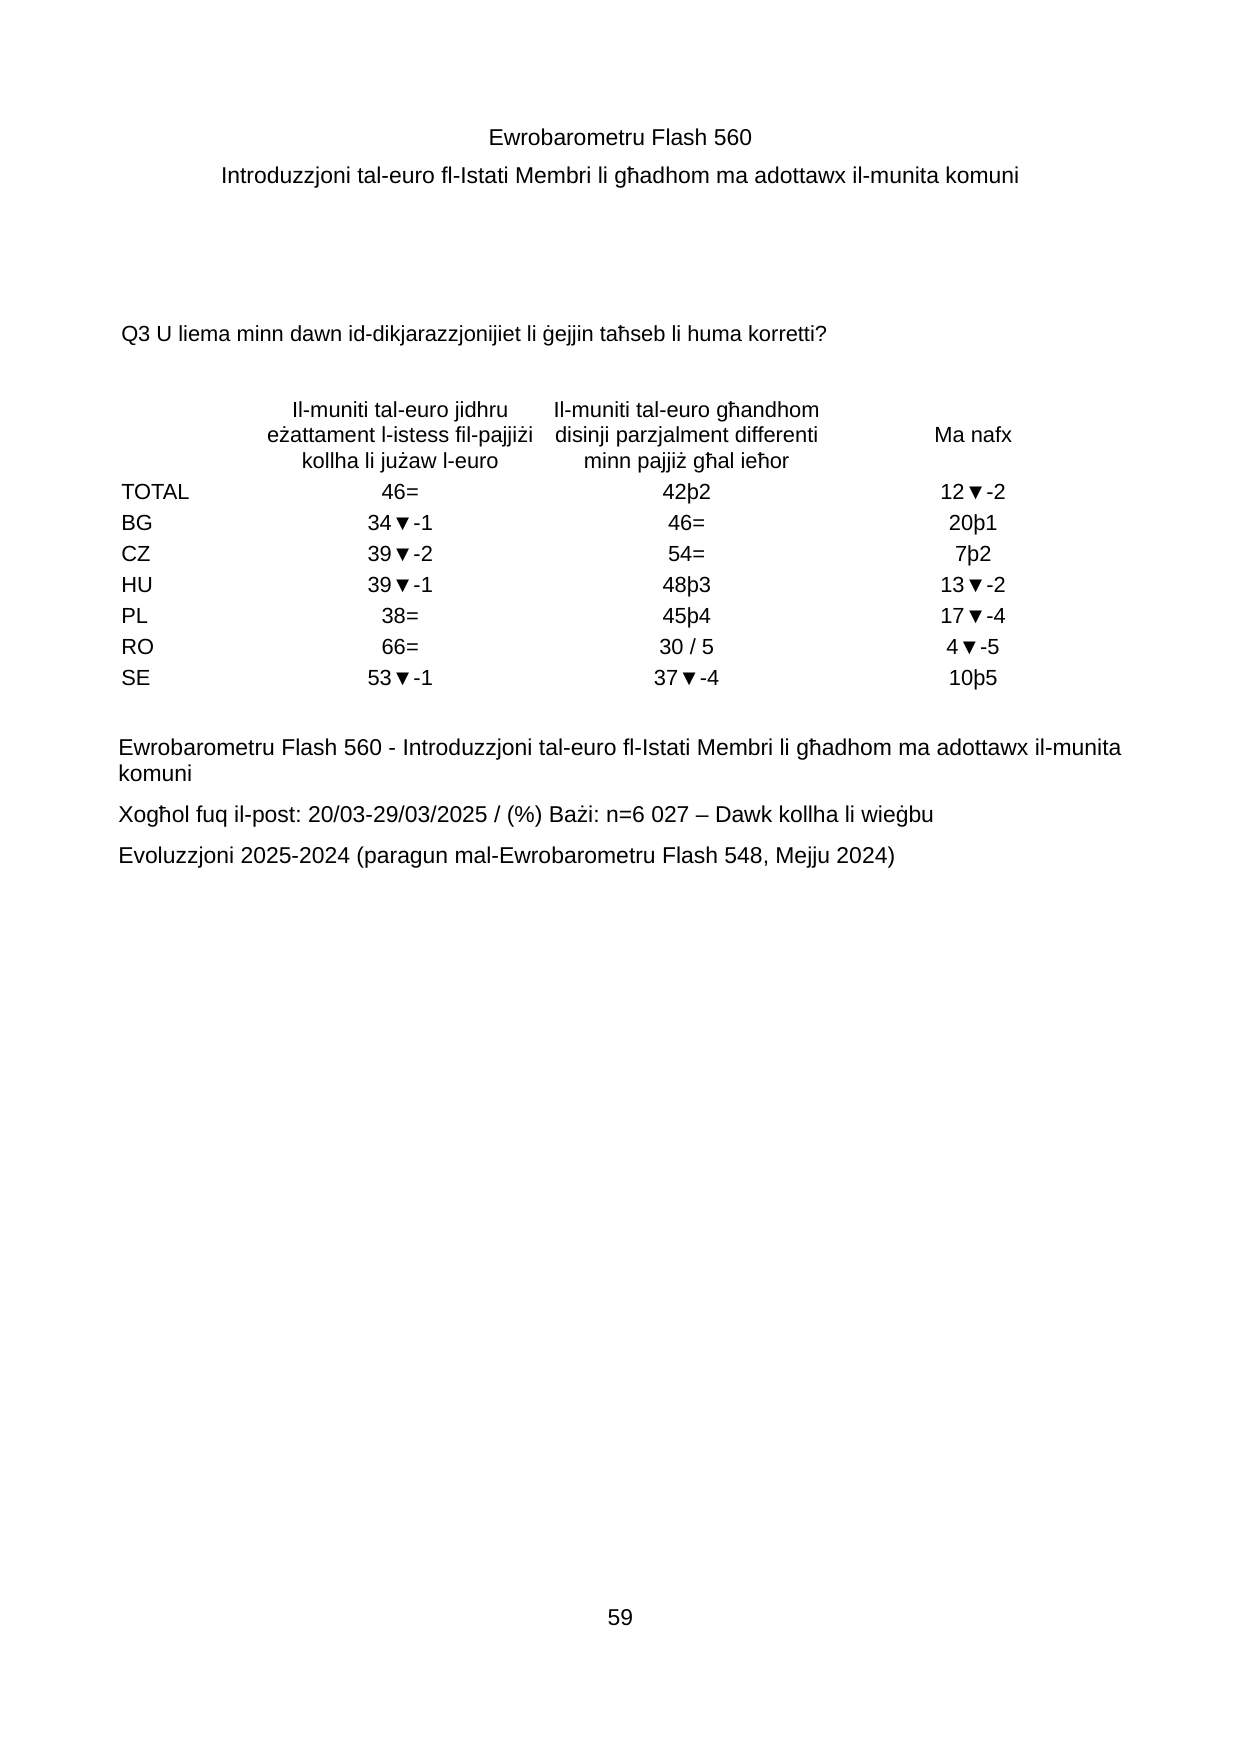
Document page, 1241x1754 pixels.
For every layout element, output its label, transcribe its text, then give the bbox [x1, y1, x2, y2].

table_cell 45þ4 [543, 600, 830, 631]
table_cell 37▼-4 [543, 662, 830, 693]
table_cell 20þ1 [830, 507, 1116, 538]
table_cell 17▼-4 [830, 600, 1116, 631]
table_cell TOTAL [118, 476, 257, 507]
table_cell CZ [118, 538, 257, 569]
table_cell Il-muniti tal-euro għandhom disinji parzjalment differenti minn pajjiż għal ieħor [543, 394, 830, 476]
table_cell [543, 362, 830, 394]
table_cell 53▼-1 [257, 662, 543, 693]
table_header Q3 U liema minn dawn id-dikjarazzjonijiet li ġejjin taħseb li huma korretti? [118, 306, 1116, 362]
table_cell 46= [257, 476, 543, 507]
table_cell 30 / 5 [543, 631, 830, 662]
table_cell 48þ3 [543, 569, 830, 600]
table_cell [830, 362, 1116, 394]
table_cell 39▼-1 [257, 569, 543, 600]
table_cell 39▼-2 [257, 538, 543, 569]
table_cell HU [118, 569, 257, 600]
table_cell [118, 394, 257, 476]
table_cell 46= [543, 507, 830, 538]
text Ewrobarometru Flash 560 - Introduzzjoni tal-euro fl-Istati Membri li għadhom ma adottawx il-munita komuni [118, 734, 1122, 787]
table_cell 54= [543, 538, 830, 569]
table_cell 66= [257, 631, 543, 662]
table_cell [257, 362, 543, 394]
table_cell 10þ5 [830, 662, 1116, 693]
table_cell 4▼-5 [830, 631, 1116, 662]
table_cell SE [118, 662, 257, 693]
table_cell [118, 362, 257, 394]
table_cell Il-muniti tal-euro jidhru eżattament l-istess fil-pajjiżi kollha li jużaw l-euro [257, 394, 543, 476]
table_cell 34▼-1 [257, 507, 543, 538]
text Evoluzzjoni 2025-2024 (paragun mal-Ewrobarometru Flash 548, Mejju 2024) [118, 842, 1122, 868]
table_cell PL [118, 600, 257, 631]
table_cell 7þ2 [830, 538, 1116, 569]
table_cell 12▼-2 [830, 476, 1116, 507]
text Xogħol fuq il-post: 20/03-29/03/2025 / (%) Bażi: n=6 027 – Dawk kollha li wieġbu [118, 801, 1122, 827]
table_cell 13▼-2 [830, 569, 1116, 600]
table_cell RO [118, 631, 257, 662]
table_cell Ma nafx [830, 394, 1116, 476]
table_cell 42þ2 [543, 476, 830, 507]
table_cell BG [118, 507, 257, 538]
table_cell 38= [257, 600, 543, 631]
